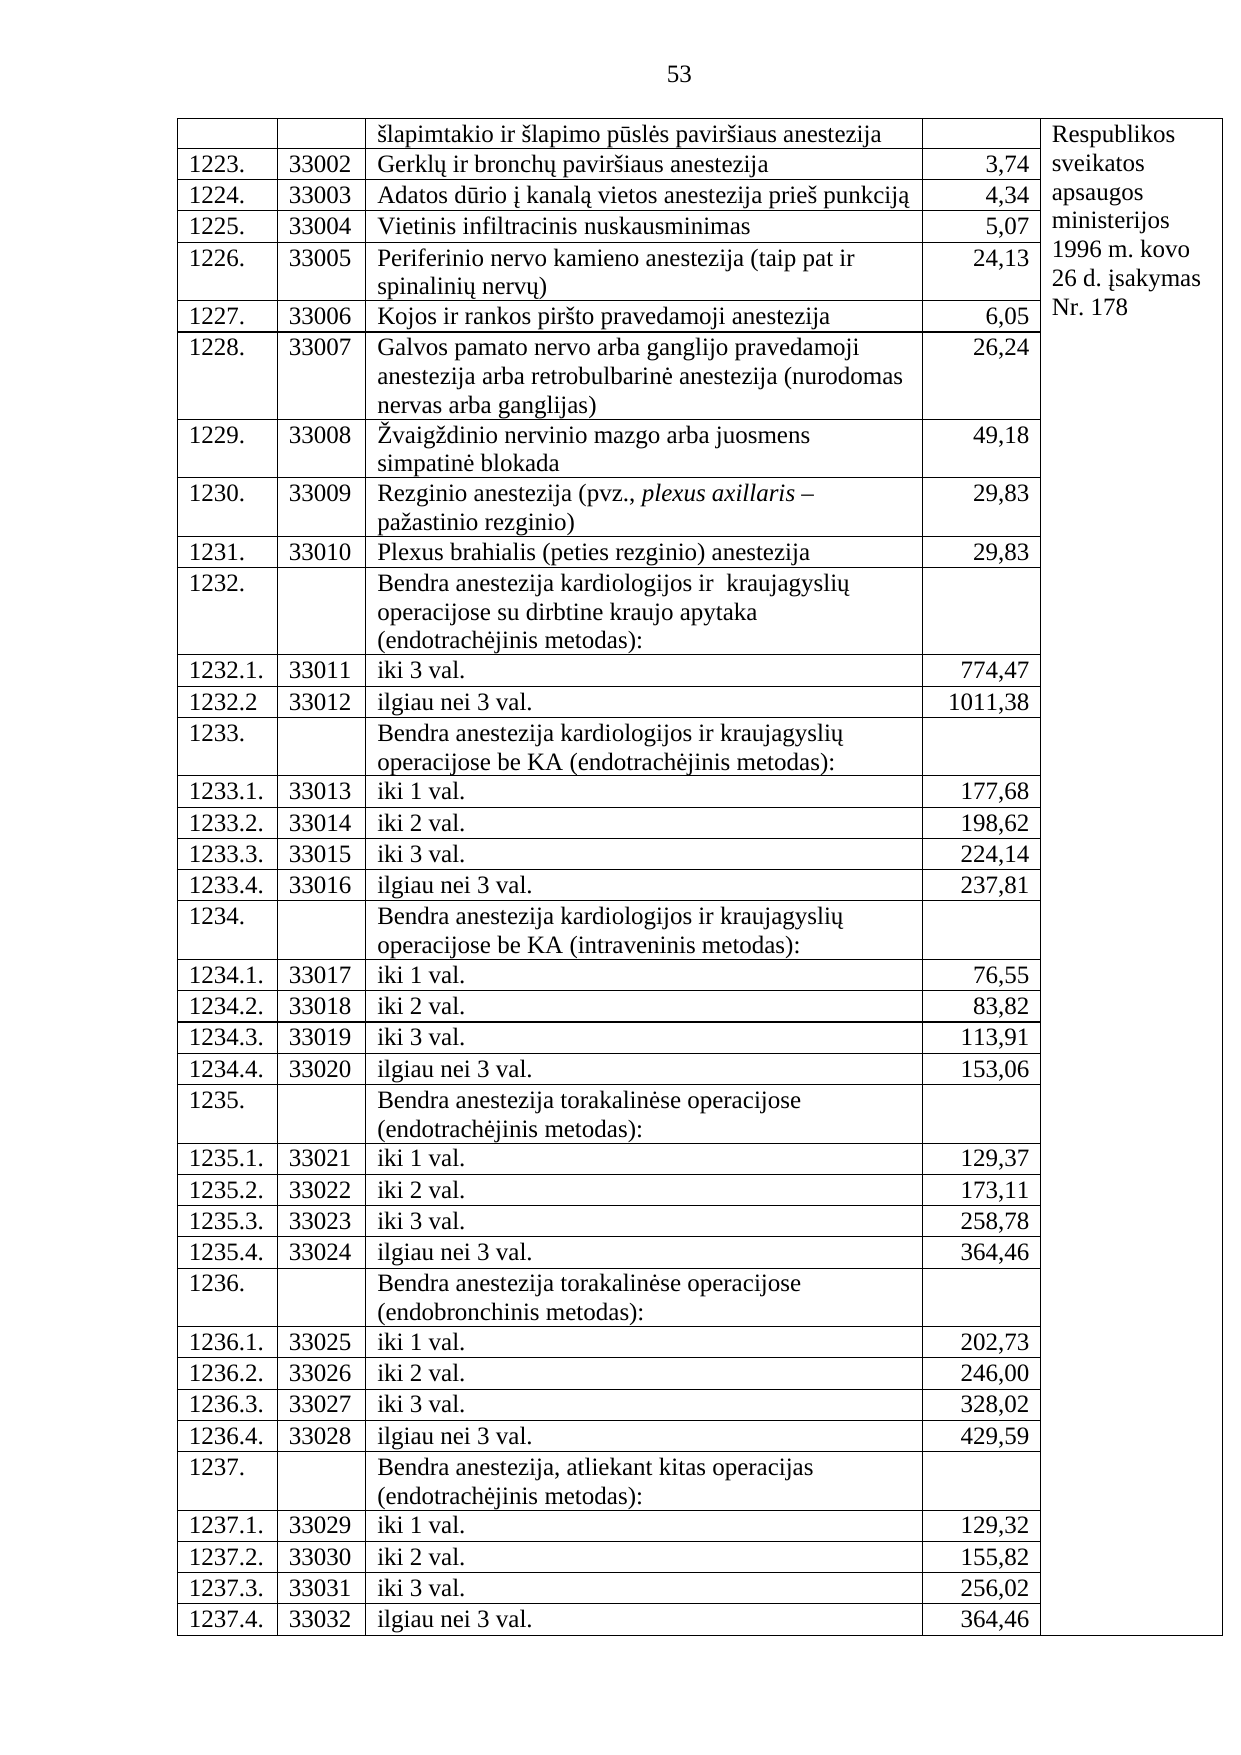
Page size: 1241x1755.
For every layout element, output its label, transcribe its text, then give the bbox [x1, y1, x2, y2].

table_cell 33020 [278, 1054, 365, 1084]
table_cell 129,32 [923, 1511, 1040, 1541]
table_cell iki 2 val. [366, 991, 922, 1021]
table_cell [178, 119, 277, 148]
table_cell iki 1 val. [366, 1327, 922, 1357]
table_cell iki 3 val. [366, 839, 922, 869]
table_cell 364,46 [923, 1237, 1040, 1267]
table_cell iki 3 val. [366, 1573, 922, 1603]
table_cell ilgiau nei 3 val. [366, 687, 922, 717]
table_cell 4,34 [923, 180, 1040, 210]
table_cell 1237. [178, 1452, 277, 1509]
table_cell Bendra anestezija kardiologijos ir kraujagyslių operacijose be KA (intraveninis metodas): [366, 901, 922, 959]
table_cell iki 3 val. [366, 1206, 922, 1236]
table_cell 1223. [178, 149, 277, 179]
table_cell [923, 718, 1040, 775]
table_cell 1231. [178, 537, 277, 567]
table_cell 1237.2. [178, 1542, 277, 1572]
table_cell 1235.1. [178, 1144, 277, 1174]
table_cell Rezginio anestezija (pvz., plexus axillaris – pažastinio rezginio) [366, 478, 922, 536]
table_cell Galvos pamato nervo arba ganglijo pravedamoji anestezija arba retrobulbarinė anestezija (nurodomas nervas arba ganglijas) [366, 333, 922, 419]
table_cell 33002 [278, 149, 365, 179]
table_cell [923, 1085, 1040, 1142]
table_cell 83,82 [923, 991, 1040, 1021]
table_cell 33031 [278, 1573, 365, 1603]
table_cell 429,59 [923, 1421, 1040, 1451]
table_cell iki 1 val. [366, 776, 922, 807]
table_cell 33028 [278, 1421, 365, 1451]
table_cell 1234. [178, 901, 277, 959]
table_cell 33006 [278, 301, 365, 331]
table_cell iki 2 val. [366, 808, 922, 838]
table_cell 33011 [278, 655, 365, 686]
table_cell Gerklų ir bronchų paviršiaus anestezija [366, 149, 922, 179]
table_cell 1233.4. [178, 870, 277, 900]
table_cell [278, 1452, 365, 1509]
table_cell 33024 [278, 1237, 365, 1267]
table_cell 202,73 [923, 1327, 1040, 1357]
table_cell 33022 [278, 1175, 365, 1205]
table_cell 1234.3. [178, 1023, 277, 1053]
table_cell 3,74 [923, 149, 1040, 179]
table_cell 328,02 [923, 1390, 1040, 1420]
table_cell Bendra anestezija kardiologijos ir kraujagyslių operacijose be KA (endotrachėjinis metodas): [366, 718, 922, 775]
table_cell 33007 [278, 333, 365, 419]
table_cell 173,11 [923, 1175, 1040, 1205]
table_cell 33015 [278, 839, 365, 869]
table_cell 256,02 [923, 1573, 1040, 1603]
table_cell 177,68 [923, 776, 1040, 807]
table_cell iki 2 val. [366, 1542, 922, 1572]
table_cell 1225. [178, 211, 277, 242]
table_cell [278, 1085, 365, 1142]
table_cell 1235. [178, 1085, 277, 1142]
table_cell 1227. [178, 301, 277, 331]
table_cell 237,81 [923, 870, 1040, 900]
table_cell 29,83 [923, 537, 1040, 567]
table_cell 33016 [278, 870, 365, 900]
table_cell 1233.1. [178, 776, 277, 807]
table_cell 774,47 [923, 655, 1040, 686]
table_cell 49,18 [923, 420, 1040, 477]
table_cell 1237.4. [178, 1604, 277, 1634]
table_cell [278, 1269, 365, 1326]
table_cell 33014 [278, 808, 365, 838]
table_cell 1235.4. [178, 1237, 277, 1267]
table_cell 1236.4. [178, 1421, 277, 1451]
table_cell 1237.3. [178, 1573, 277, 1603]
table_cell [923, 901, 1040, 959]
table_cell 1236.2. [178, 1358, 277, 1388]
table_cell 33019 [278, 1023, 365, 1053]
table_cell iki 1 val. [366, 960, 922, 990]
table_cell 1234.4. [178, 1054, 277, 1084]
table_cell 1232. [178, 568, 277, 654]
table_cell 29,83 [923, 478, 1040, 536]
table_cell 246,00 [923, 1358, 1040, 1388]
table_cell 129,37 [923, 1144, 1040, 1174]
table_cell 1230. [178, 478, 277, 536]
table_cell 1229. [178, 420, 277, 477]
table_cell 1236.1. [178, 1327, 277, 1357]
table_cell 1224. [178, 180, 277, 210]
table_cell Adatos dūrio į kanalą vietos anestezija prieš punkciją [366, 180, 922, 210]
table_cell Bendra anestezija torakalinėse operacijose (endobronchinis metodas): [366, 1269, 922, 1326]
table_cell iki 3 val. [366, 1390, 922, 1420]
table_cell 1235.3. [178, 1206, 277, 1236]
table_cell [923, 119, 1040, 148]
table_cell 76,55 [923, 960, 1040, 990]
table_cell ilgiau nei 3 val. [366, 1054, 922, 1084]
table_cell 5,07 [923, 211, 1040, 242]
table_cell 258,78 [923, 1206, 1040, 1236]
table_cell Periferinio nervo kamieno anestezija (taip pat ir spinalinių nervų) [366, 243, 922, 300]
table_cell Bendra anestezija, atliekant kitas operacijas (endotrachėjinis metodas): [366, 1452, 922, 1509]
table_cell Bendra anestezija torakalinėse operacijose (endotrachėjinis metodas): [366, 1085, 922, 1142]
table_cell 1234.2. [178, 991, 277, 1021]
table_cell 33025 [278, 1327, 365, 1357]
table_cell 33010 [278, 537, 365, 567]
table_cell 1233.2. [178, 808, 277, 838]
table_cell iki 2 val. [366, 1358, 922, 1388]
table_cell 1232.1. [178, 655, 277, 686]
table_cell [278, 568, 365, 654]
table_cell [923, 1452, 1040, 1509]
table_cell 113,91 [923, 1023, 1040, 1053]
table_cell 33003 [278, 180, 365, 210]
table_cell iki 1 val. [366, 1511, 922, 1541]
table_cell iki 2 val. [366, 1175, 922, 1205]
table_cell [923, 568, 1040, 654]
table_cell 33029 [278, 1511, 365, 1541]
table_cell 153,06 [923, 1054, 1040, 1084]
table_cell 1236.3. [178, 1390, 277, 1420]
table_cell 1228. [178, 333, 277, 419]
table_cell 1237.1. [178, 1511, 277, 1541]
table_cell Kojos ir rankos piršto pravedamoji anestezija [366, 301, 922, 331]
table_cell Bendra anestezija kardiologijos ir kraujagyslių operacijose su dirbtine kraujo apytaka (endotrachėjinis metodas): [366, 568, 922, 654]
table_cell 198,62 [923, 808, 1040, 838]
table_cell Plexus brahialis (peties rezginio) anestezija [366, 537, 922, 567]
table_cell 1235.2. [178, 1175, 277, 1205]
table_cell 33023 [278, 1206, 365, 1236]
table_cell [278, 718, 365, 775]
table_cell 1232.2 [178, 687, 277, 717]
table_cell 1236. [178, 1269, 277, 1326]
table_cell 33008 [278, 420, 365, 477]
table_cell [923, 1269, 1040, 1326]
table_cell 1011,38 [923, 687, 1040, 717]
table_cell 224,14 [923, 839, 1040, 869]
table_cell 33012 [278, 687, 365, 717]
table_cell 24,13 [923, 243, 1040, 300]
table_cell 1233. [178, 718, 277, 775]
table_cell 33004 [278, 211, 365, 242]
table_cell ilgiau nei 3 val. [366, 1604, 922, 1634]
table_cell 1226. [178, 243, 277, 300]
table_cell ilgiau nei 3 val. [366, 1237, 922, 1267]
table_cell 1233.3. [178, 839, 277, 869]
table_cell 33032 [278, 1604, 365, 1634]
table_cell 364,46 [923, 1604, 1040, 1634]
table_cell 33005 [278, 243, 365, 300]
table_cell iki 1 val. [366, 1144, 922, 1174]
table_cell [278, 119, 365, 148]
table_cell 33026 [278, 1358, 365, 1388]
table_cell 1234.1. [178, 960, 277, 990]
table_cell Respublikos sveikatos apsaugos ministerijos 1996 m. kovo 26 d. įsakymas Nr. 178 [1041, 119, 1222, 1634]
table_cell 33027 [278, 1390, 365, 1420]
table_cell šlapimtakio ir šlapimo pūslės paviršiaus anestezija [366, 119, 922, 148]
table_cell iki 3 val. [366, 655, 922, 686]
table_cell Vietinis infiltracinis nuskausminimas [366, 211, 922, 242]
table_cell Žvaigždinio nervinio mazgo arba juosmens simpatinė blokada [366, 420, 922, 477]
table_cell 155,82 [923, 1542, 1040, 1572]
table_cell 33021 [278, 1144, 365, 1174]
table_cell 33013 [278, 776, 365, 807]
table_cell 33017 [278, 960, 365, 990]
table_cell 33009 [278, 478, 365, 536]
table_cell ilgiau nei 3 val. [366, 870, 922, 900]
table_cell 33030 [278, 1542, 365, 1572]
table_cell 6,05 [923, 301, 1040, 331]
table_cell [278, 901, 365, 959]
table_cell 33018 [278, 991, 365, 1021]
table_cell iki 3 val. [366, 1023, 922, 1053]
table_cell ilgiau nei 3 val. [366, 1421, 922, 1451]
table_cell 26,24 [923, 333, 1040, 419]
